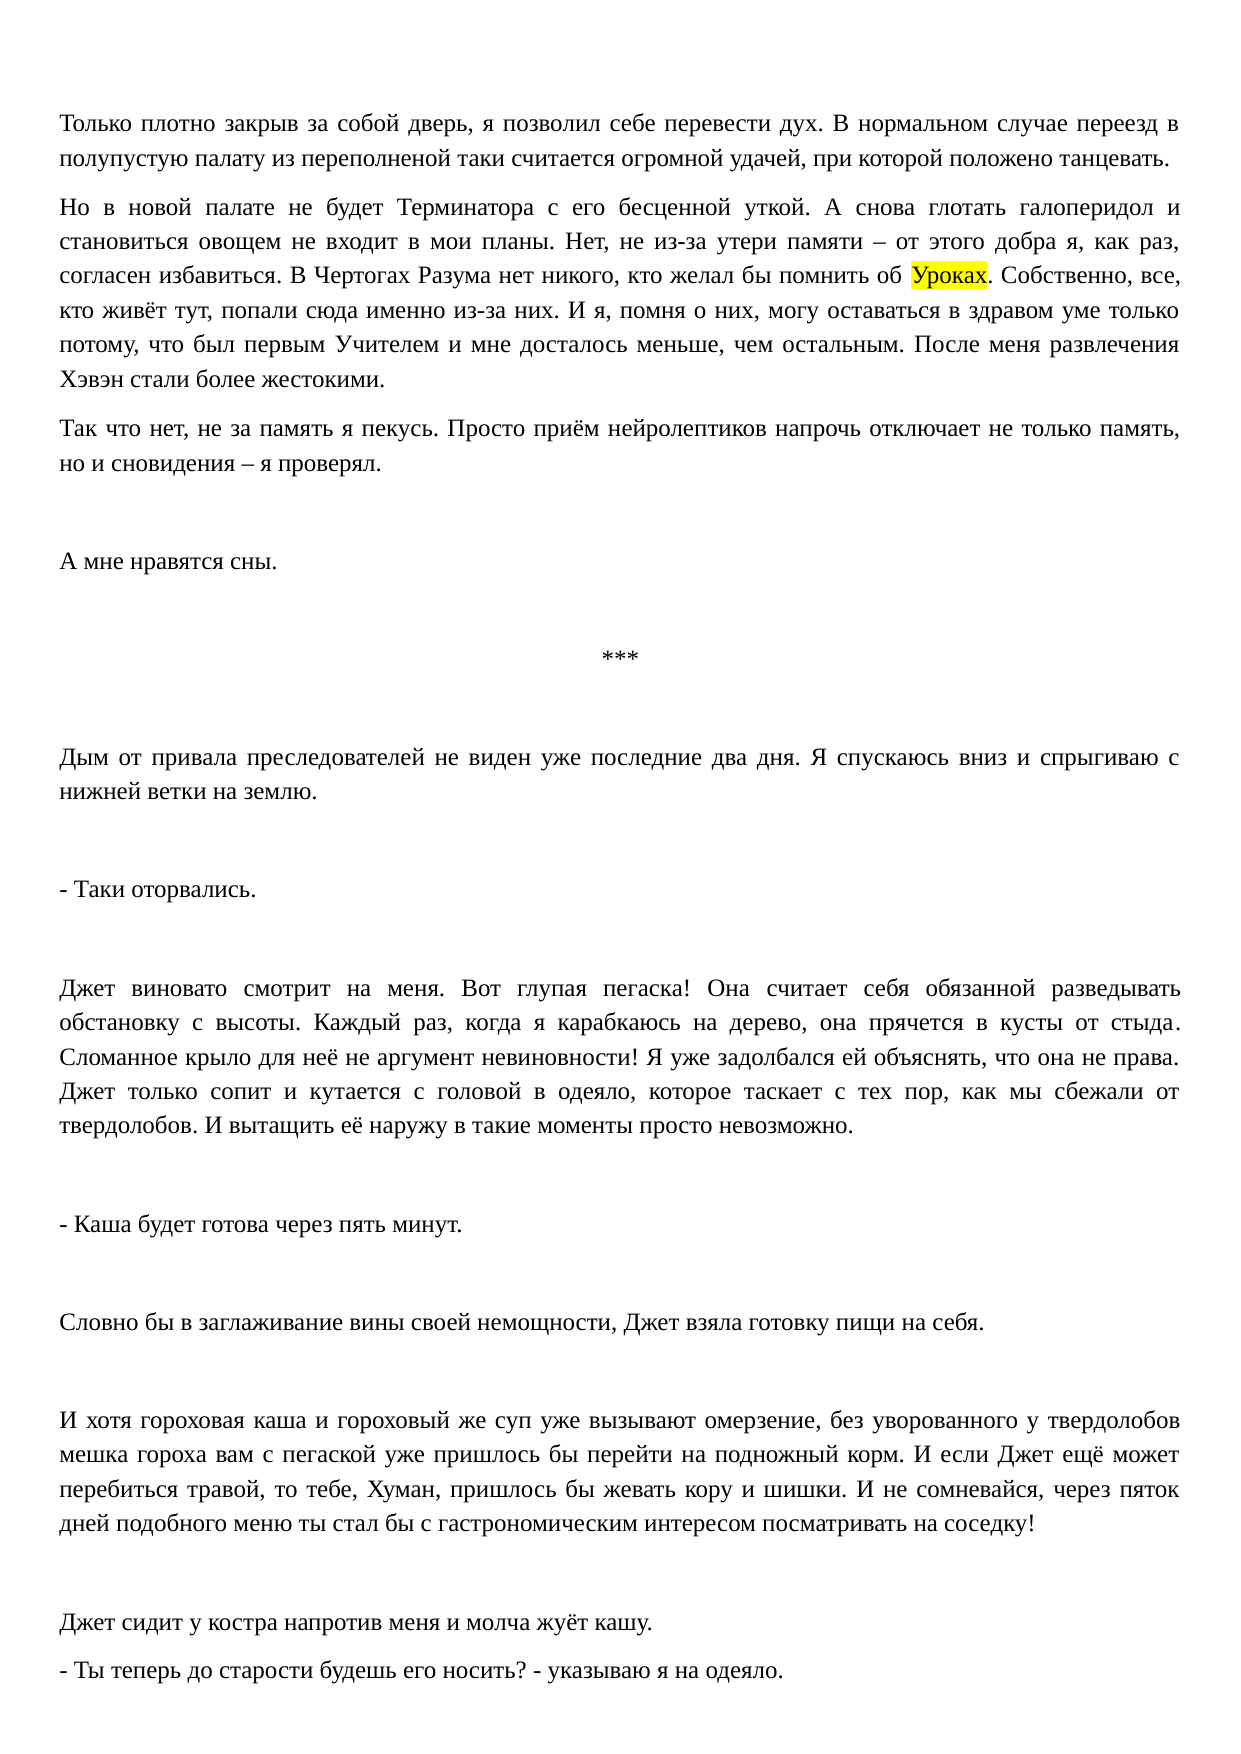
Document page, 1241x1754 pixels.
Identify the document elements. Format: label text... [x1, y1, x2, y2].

text Только плотно закрыв за собой дверь, я позволил себе перевести дух. В нормальном случае переезд в полупустую палату из переполненой таки считается огромной удачей, при которой положено танцевать. [59, 108, 1181, 171]
text Дым от привала преследователей не виден уже последние два дня. Я спускаюсь вниз и спрыгиваю с нижней ветки на землю. [59, 742, 1181, 805]
text *** [59, 644, 1181, 673]
text Джет сидит у костра напротив меня и молча жуёт кашу. [59, 1607, 1181, 1635]
text Но в новой палате не будет Терминатора с его бесценной уткой. А снова глотать галоперидол и становиться овощем не входит в мои планы. Нет, не из-за утери памяти – от этого добра я, как раз, согласен избавиться. В Чертогах Разума нет никого, кто желал бы помнить об Уроках. Собственно, все, кто живёт тут, попали сюда именно из-за них. И я, помня о них, могу оставаться в здравом уме только потому, что был первым Учителем и мне досталось меньше, чем остальным. После меня развлечения Хэвэн стали более жестокими. [59, 192, 1181, 393]
text - Каша будет готова через пять минут. [59, 1209, 1181, 1237]
text И хотя гороховая каша и гороховый же суп уже вызывают омерзение, без уворованного у твердолобов мешка гороха вам с пегаской уже пришлось бы перейти на подножный корм. И если Джет ещё может перебиться травой, то тебе, Хуман, пришлось бы жевать кору и шишки. И не сомневайся, через пяток дней подобного меню ты стал бы с гастрономическим интересом посматривать на соседку! [59, 1405, 1181, 1537]
text Джет виновато смотрит на меня. Вот глупая пегаска! Она считает себя обязанной разведывать обстановку с высоты. Каждый раз, когда я карабкаюсь на дерево, она прячется в кусты от стыда. Сломанное крыло для неё не аргумент невиновности! Я уже задолбался ей объяснять, что она не права. Джет только сопит и кутается с головой в одеяло, которое таскает с тех пор, как мы сбежали от твердолобов. И вытащить её наружу в такие моменты просто невозможно. [59, 973, 1181, 1139]
text Так что нет, не за память я пекусь. Просто приём нейролептиков напрочь отключает не только память, но и сновидения – я проверял. [59, 413, 1181, 476]
text Словно бы в заглаживание вины своей немощности, Джет взяла готовку пищи на себя. [59, 1307, 1181, 1336]
text - Ты теперь до старости будешь его носить? - указываю я на одеяло. [59, 1656, 1181, 1684]
text - Таки оторвались. [59, 874, 1181, 903]
text А мне нравятся сны. [59, 546, 1181, 574]
